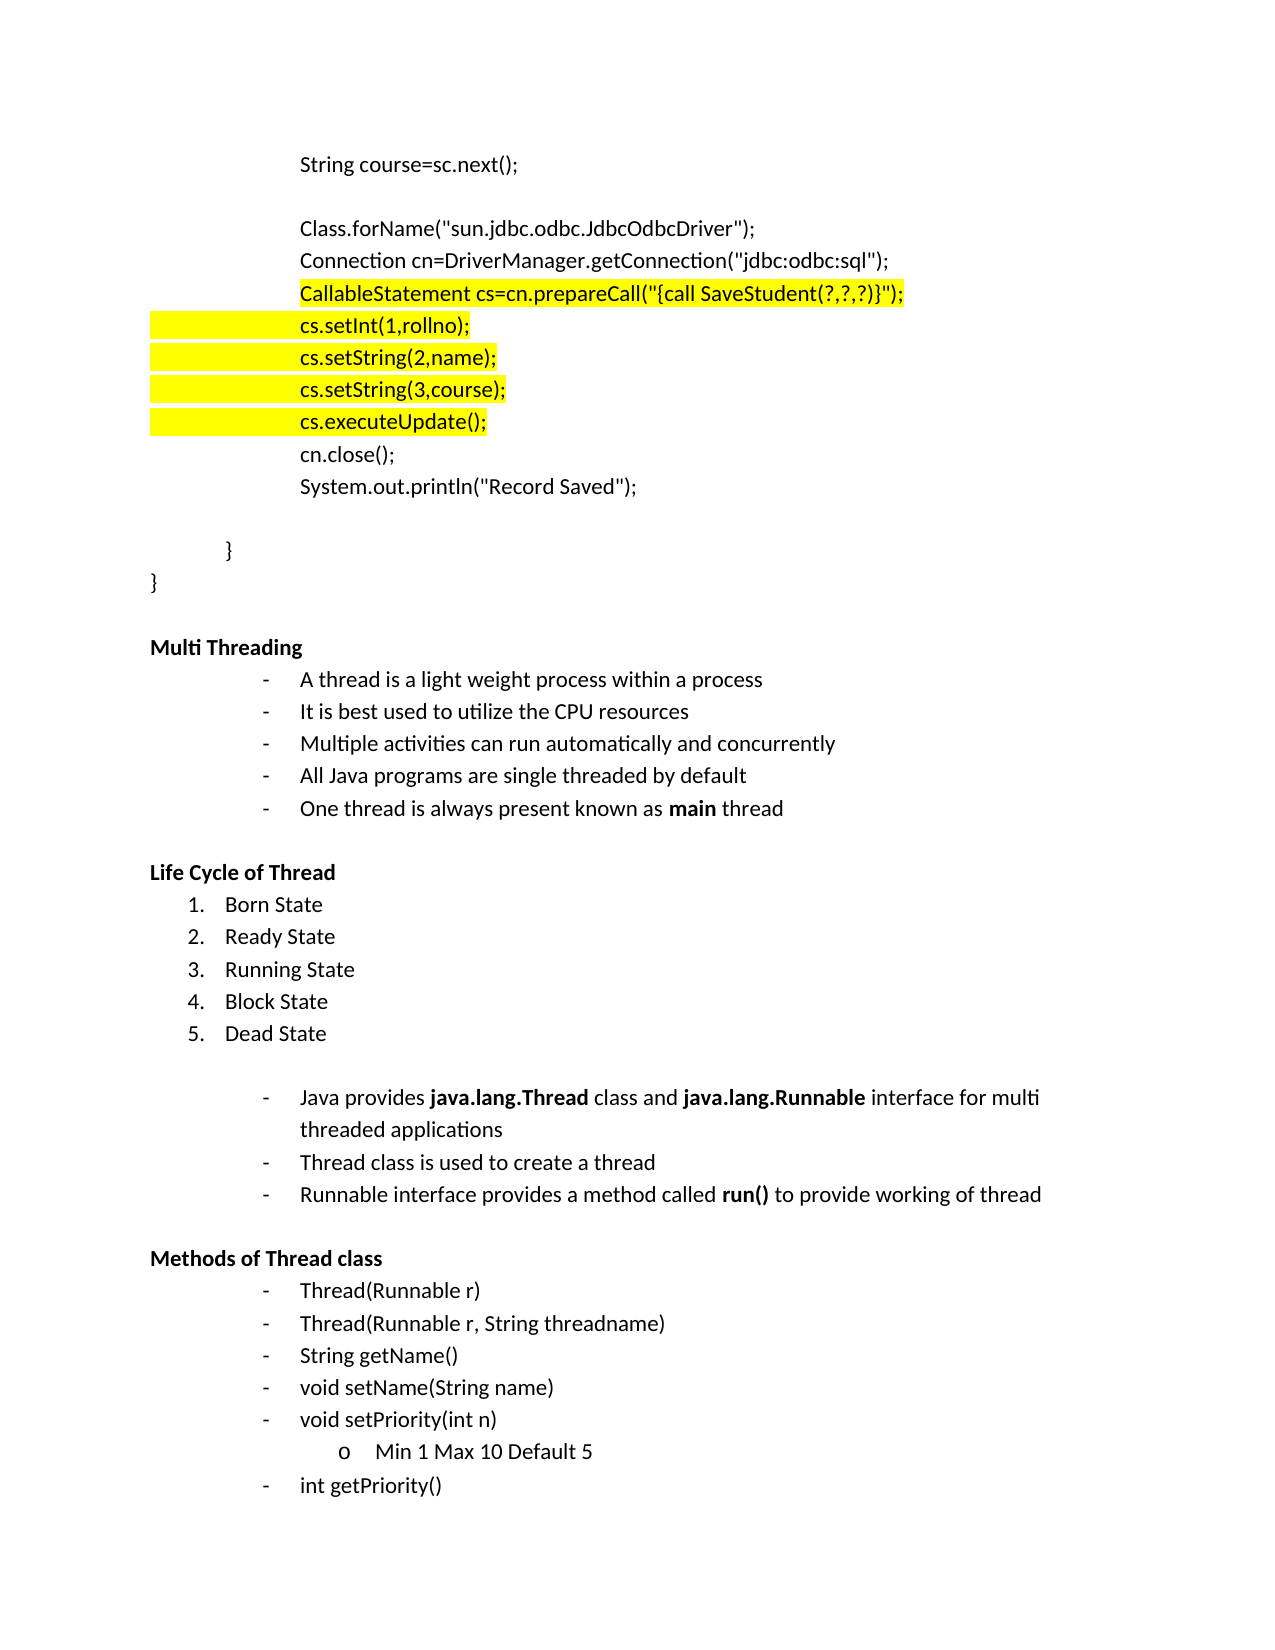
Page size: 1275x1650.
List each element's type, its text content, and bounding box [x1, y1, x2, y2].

text } [150, 536, 1125, 564]
list Thread class is used to create a thread [262, 1148, 1125, 1176]
list Runnable interface provides a method called run() to provide working of thread [262, 1180, 1125, 1208]
text Class.forName("sun.jdbc.odbc.JdbcOdbcDriver"); [150, 214, 1125, 242]
list One thread is always present known as main thread [262, 794, 1125, 822]
text cs.setString(3,course); [150, 375, 1125, 403]
list void setPriority(int n) [262, 1405, 1125, 1433]
text cs.setString(2,name); [150, 343, 1125, 371]
text Methods of Thread class [150, 1244, 1125, 1272]
text cs.setInt(1,rollno); [150, 311, 1125, 339]
text Multi Threading [150, 633, 1125, 661]
text CallableStatement cs=cn.prepareCall("{call SaveStudent(?,?,?)}"); [150, 279, 1125, 307]
text cs.executeUpdate(); [150, 407, 1125, 436]
text String course=sc.next(); [150, 150, 1125, 178]
text Life Cycle of Thread [150, 858, 1125, 886]
list Dead State [187, 1019, 1125, 1047]
list Thread(Runnable r, String threadname) [262, 1309, 1125, 1337]
list int getPriority() [262, 1471, 1125, 1499]
list Min 1 Max 10 Default 5 [337, 1437, 1125, 1467]
text Connection cn=DriverManager.getConnection("jdbc:odbc:sql"); [150, 247, 1125, 274]
text cn.close(); [150, 440, 1125, 468]
list A thread is a light weight process within a process [262, 665, 1125, 693]
list String getName() [262, 1341, 1125, 1369]
list Thread(Runnable r) [262, 1277, 1125, 1304]
list Block State [187, 987, 1125, 1015]
list Multiple activities can run automatically and concurrently [262, 729, 1125, 757]
list All Java programs are single threaded by default [262, 762, 1125, 789]
list Born State [187, 890, 1125, 918]
text } [150, 568, 1125, 596]
list Java provides java.lang.Thread class and java.lang.Runnable interface for multi threaded applications [262, 1083, 1125, 1144]
text System.out.println("Record Saved"); [150, 472, 1125, 500]
list Running State [187, 955, 1125, 983]
list Ready State [187, 922, 1125, 951]
list It is best used to utilize the CPU resources [262, 697, 1125, 725]
list void setName(String name) [262, 1373, 1125, 1401]
